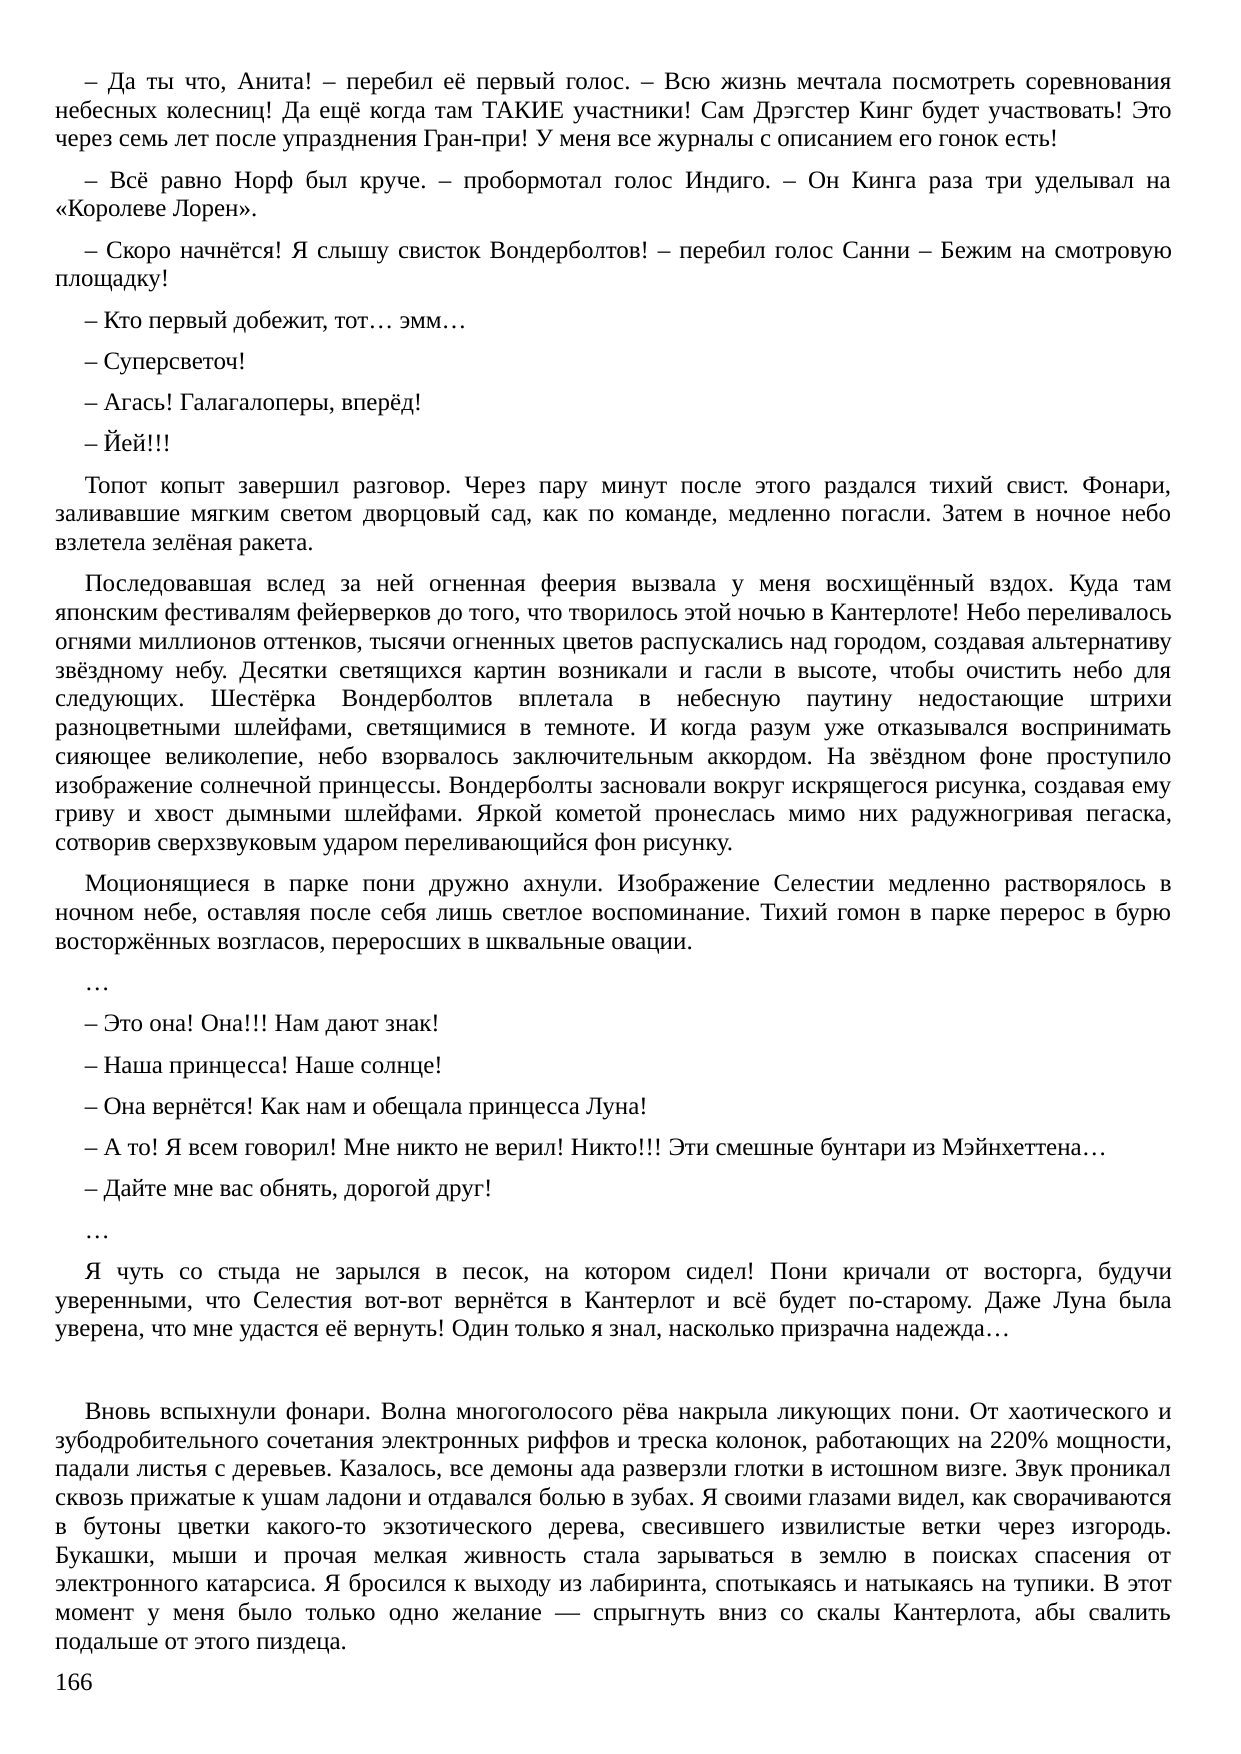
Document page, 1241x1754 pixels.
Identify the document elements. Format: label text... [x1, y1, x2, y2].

text – Кто первый добежит, тот… эмм… [55, 305, 1173, 333]
text – Агась! Галагалоперы, вперёд! [55, 387, 1173, 416]
text – Суперсветоч! [55, 346, 1173, 375]
text – Это она! Она!!! Нам дают знак! [55, 1008, 1173, 1037]
text Вновь вспыхнули фонари. Волна многоголосого рёва накрыла ликующих пони. От хаотического и зубодробительного сочетания электронных риффов и треска колонок, работающих на 220% мощности, падали листья с деревьев. Казалось, все демоны ада разверзли глотки в истошном визге. Звук проникал сквозь прижатые к ушам ладони и отдавался болью в зубах. Я своими глазами видел, как сворачиваются в бутоны цветки какого-то экзотического дерева, свесившего извилистые ветки через изгородь. Букашки, мыши и прочая мелкая живность стала зарываться в землю в поисках спасения от электронного катарсиса. Я бросился к выходу из лабиринта, спотыкаясь и натыкаясь на тупики. В этот момент у меня было только одно желание — спрыгнуть вниз со скалы Кантерлота, абы свалить подальше от этого пиздеца. [55, 1396, 1173, 1655]
text Топот копыт завершил разговор. Через пару минут после этого раздался тихий свист. Фонари, заливавшие мягким светом дворцовый сад, как по команде, медленно погасли. Затем в ночное небо взлетела зелёная ракета. [55, 470, 1173, 556]
text Я чуть со стыда не зарылся в песок, на котором сидел! Пони кричали от восторга, будучи уверенными, что Селестия вот-вот вернётся в Кантерлот и всё будет по-старому. Даже Луна была уверена, что мне удастся её вернуть! Один только я знал, насколько призрачна надежда… [55, 1256, 1173, 1342]
text – Йей!!! [55, 428, 1173, 457]
text Моционящиеся в парке пони дружно ахнули. Изображение Селестии медленно растворялось в ночном небе, оставляя после себя лишь светлое воспоминание. Тихий гомон в парке перерос в бурю восторжённых возгласов, переросших в шквальные овации. [55, 868, 1173, 955]
text … [55, 967, 1173, 996]
text – Дайте мне вас обнять, дорогой друг! [55, 1173, 1173, 1202]
text … [55, 1215, 1173, 1243]
text – Скоро начнётся! Я слышу свисток Вондерболтов! – перебил голос Санни – Бежим на смотровую площадку! [55, 235, 1173, 292]
text – А то! Я всем говорил! Мне никто не верил! Никто!!! Эти смешные бунтари из Мэйнхеттена… [55, 1132, 1173, 1161]
text – Наша принцесса! Наше солнце! [55, 1050, 1173, 1078]
text – Да ты что, Анита! – перебил её первый голос. – Всю жизнь мечтала посмотреть соревнования небесных колесниц! Да ещё когда там ТАКИЕ участники! Сам Дрэгстер Кинг будет участвовать! Это через семь лет после упразднения Гран-при! У меня все журналы с описанием его гонок есть! [55, 66, 1173, 152]
text – Всё равно Норф был круче. – пробормотал голос Индиго. – Он Кинга раза три уделывал на «Королеве Лорен». [55, 165, 1173, 222]
text – Она вернётся! Как нам и обещала принцесса Луна! [55, 1091, 1173, 1120]
text Последовавшая вслед за ней огненная феерия вызвала у меня восхищённый вздох. Куда там японским фестивалям фейерверков до того, что творилось этой ночью в Кантерлоте! Небо переливалось огнями миллионов оттенков, тысячи огненных цветов распускались над городом, создавая альтернативу звёздному небу. Десятки светящихся картин возникали и гасли в высоте, чтобы очистить небо для следующих. Шестёрка Вондерболтов вплетала в небесную паутину недостающие штрихи разноцветными шлейфами, светящимися в темноте. И когда разум уже отказывался воспринимать сияющее великолепие, небо взорвалось заключительным аккордом. На звёздном фоне проступило изображение солнечной принцессы. Вондерболты засновали вокруг искрящегося рисунка, создавая ему гриву и хвост дымными шлейфами. Яркой кометой пронеслась мимо них радужногривая пегаска, сотворив сверхзвуковым ударом переливающийся фон рисунку. [55, 568, 1173, 856]
